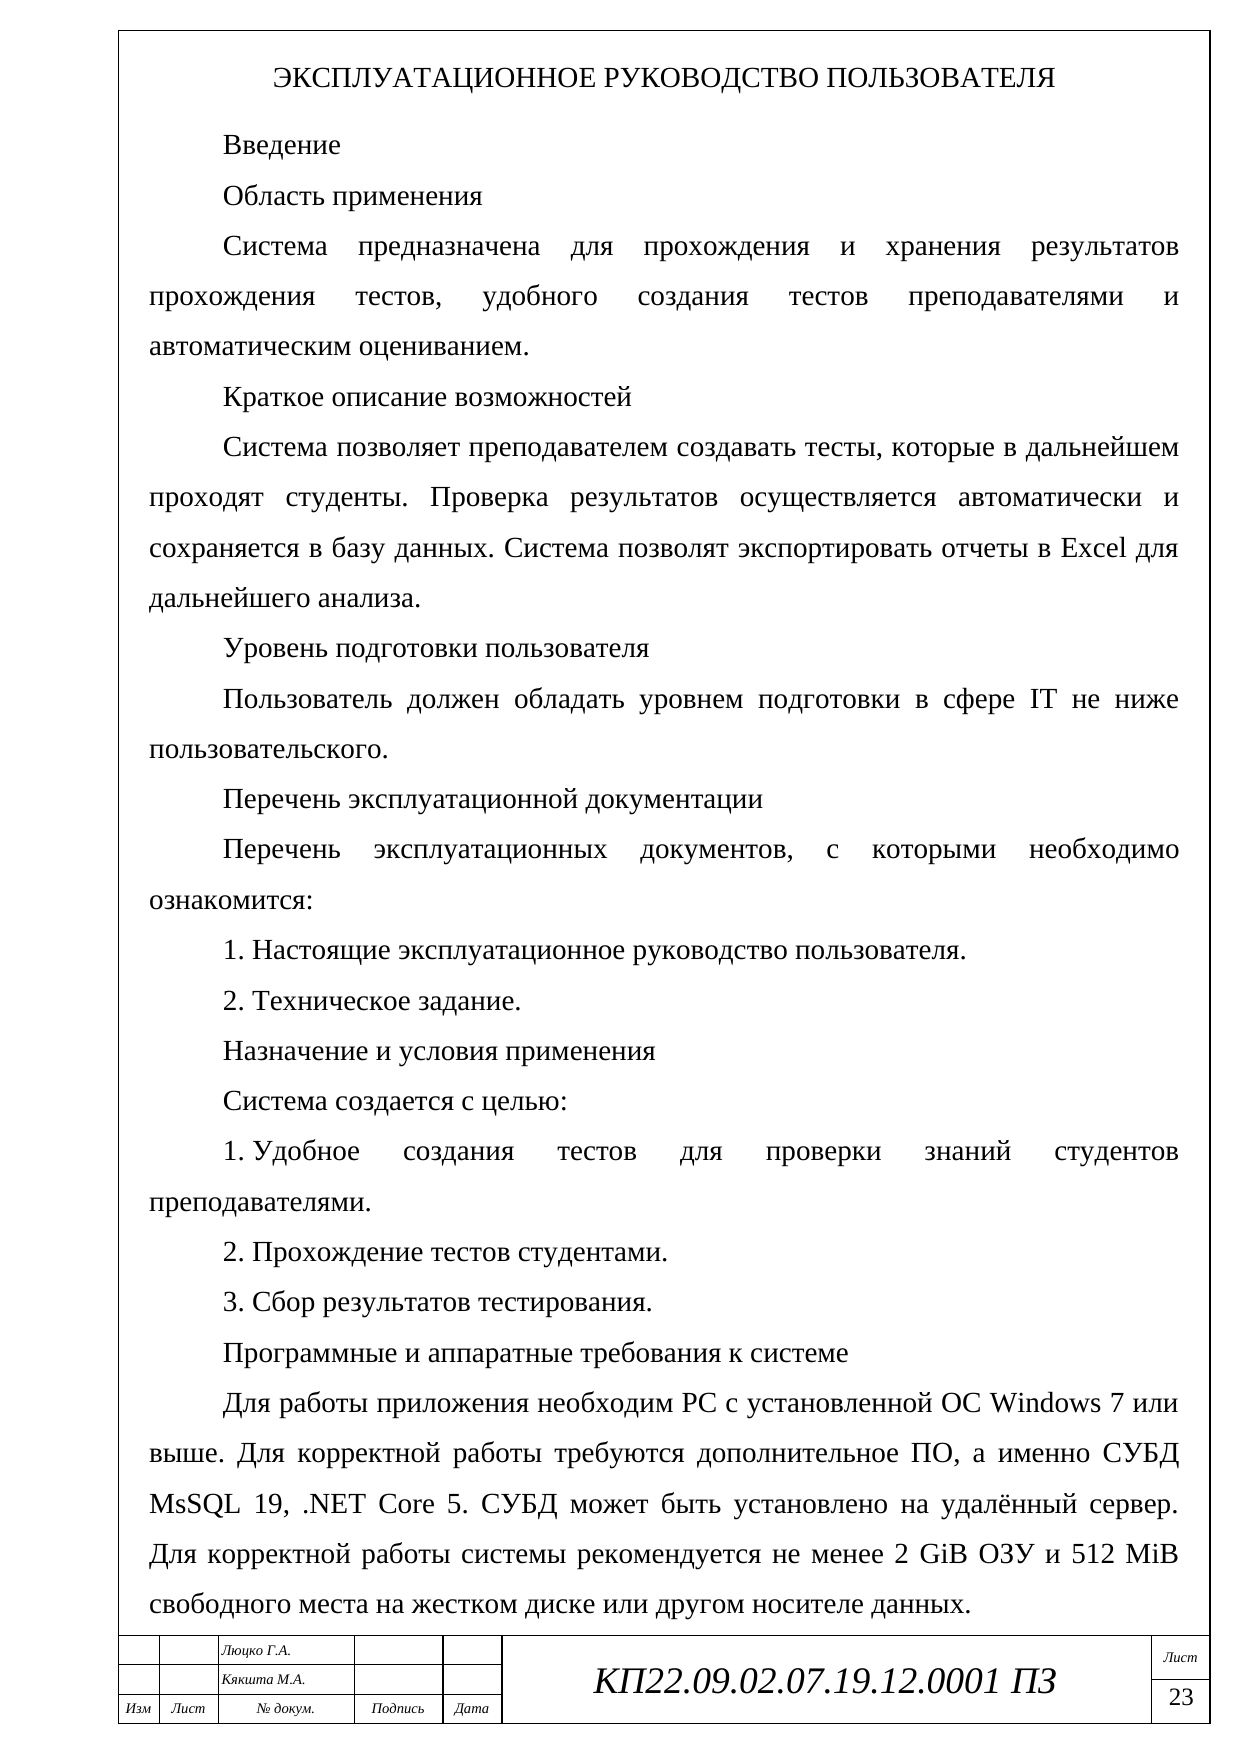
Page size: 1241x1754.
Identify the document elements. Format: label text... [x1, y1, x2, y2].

title ЭКСПЛУАТАЦИОННОЕ РУКОВОДСТВО ПОЛЬЗОВАТЕЛЯ [149, 60, 1180, 94]
list Удобное создания тестов для проверки знаний студентов преподавателями. [149, 1133, 1180, 1217]
list Настоящие эксплуатационное руководство пользователя. [149, 932, 1180, 966]
subtitle Введение [223, 127, 1180, 161]
text Система создается с целью: [149, 1083, 1180, 1117]
text Система позволяет преподавателем создавать тесты, которые в дальнейшем проходят студенты. Проверка результатов осуществляется автоматически и сохраняется в базу данных. Система позволят экспортировать отчеты в Excel для дальнейшего анализа. [149, 429, 1180, 614]
subtitle Перечень эксплуатационной документации [223, 781, 1180, 815]
text Для работы приложения необходим PC с установленной ОС Windows 7 или выше. Для корректной работы требуются дополнительное ПО, а именно СУБД MsSQL 19, .NET Core 5. СУБД может быть установлено на удалённый сервер. Для корректной работы системы рекомендуется не менее 2 GiB ОЗУ и 512 MiB свободного места на жестком диске или другом носителе данных. [149, 1385, 1180, 1620]
text Пользователь должен обладать уровнем подготовки в сфере IT не ниже пользовательского. [149, 681, 1180, 764]
text Система предназначена для прохождения и хранения результатов прохождения тестов, удобного создания тестов преподавателями и автоматическим оцениванием. [149, 228, 1180, 362]
list Техническое задание. [149, 983, 1180, 1016]
text Перечень эксплуатационных документов, с которыми необходимо ознакомится: [149, 832, 1180, 916]
subtitle Уровень подготовки пользователя [223, 630, 1180, 664]
list Прохождение тестов студентами. [149, 1234, 1180, 1268]
subtitle Программные и аппаратные требования к системе [223, 1335, 1180, 1368]
subtitle Назначение и условия применения [223, 1033, 1180, 1066]
subtitle Область применения [223, 178, 1180, 211]
list Сбор результатов тестирования. [149, 1284, 1180, 1318]
subtitle Краткое описание возможностей [223, 379, 1180, 412]
